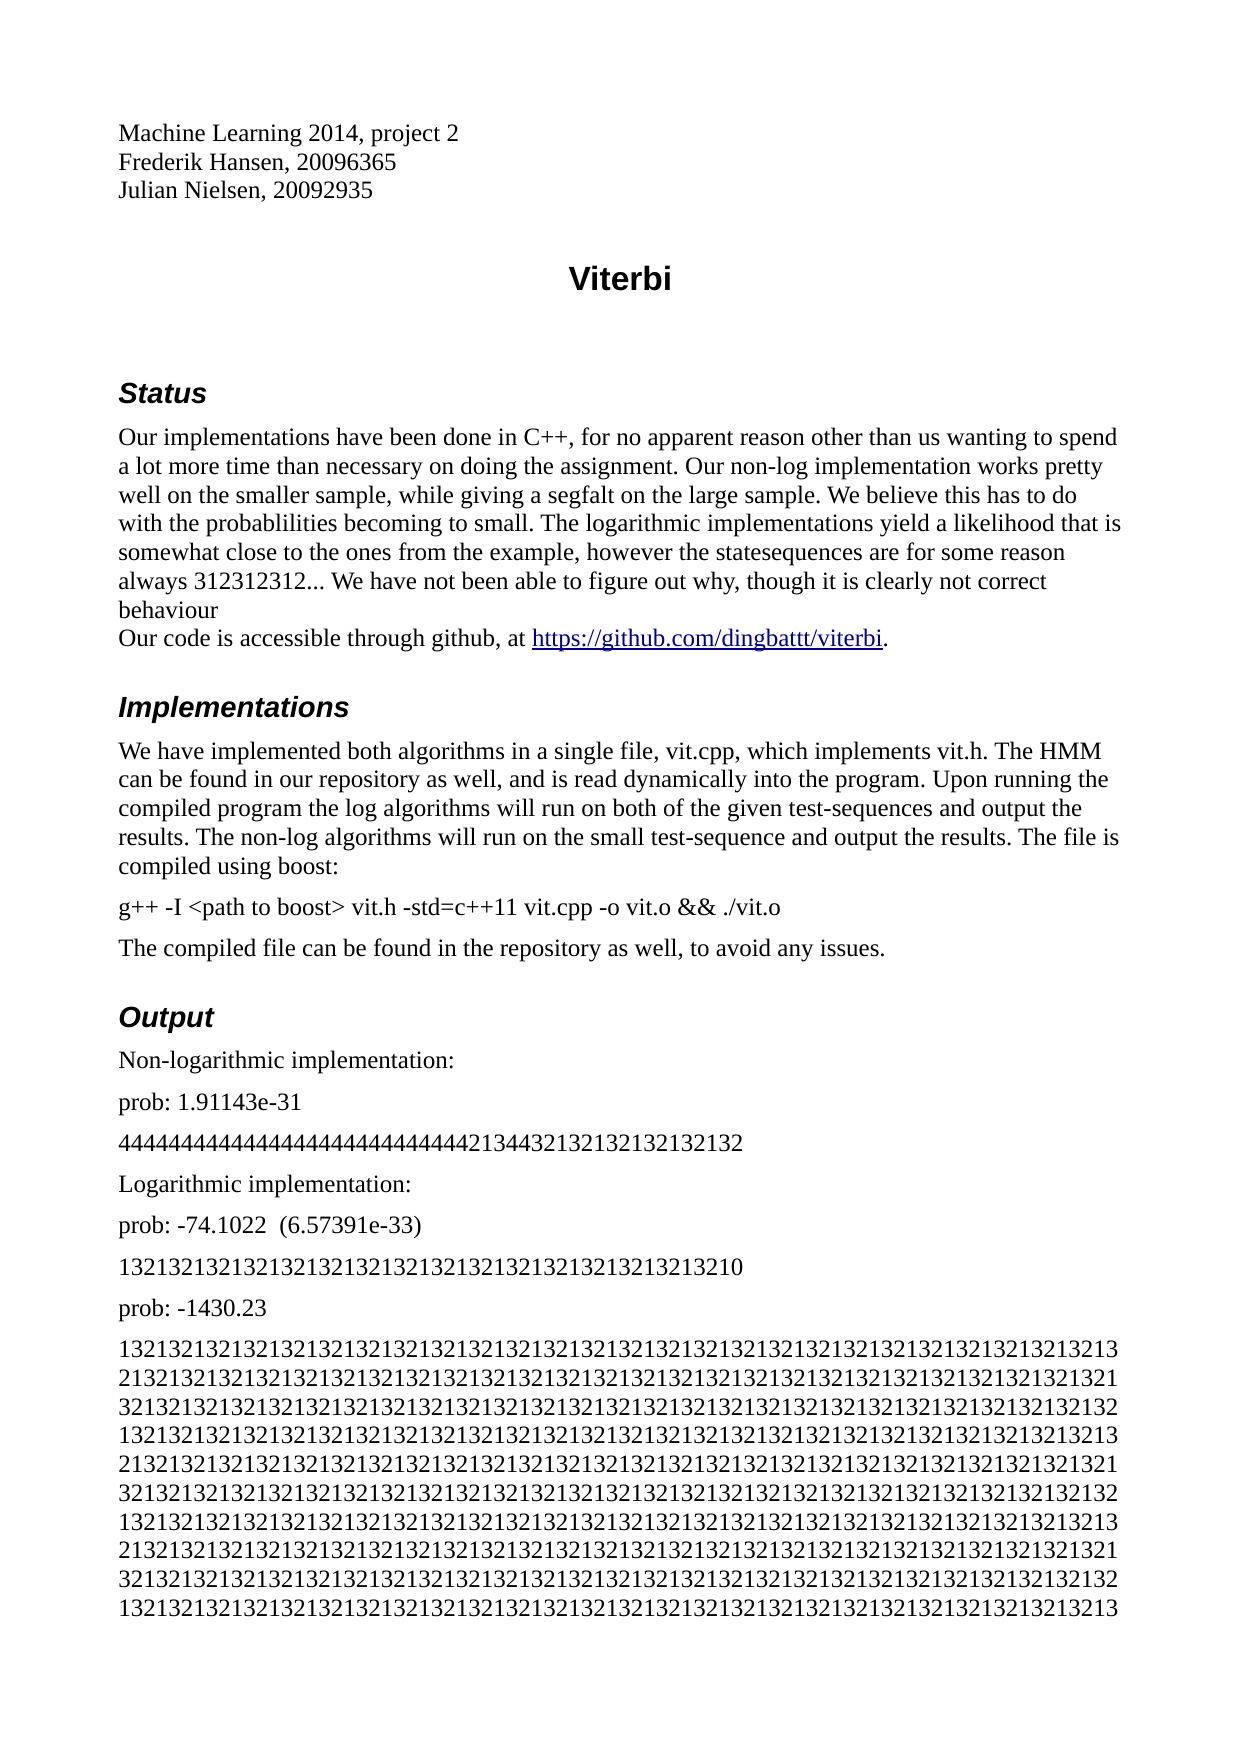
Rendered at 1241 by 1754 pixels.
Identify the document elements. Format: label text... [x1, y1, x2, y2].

text The compiled file can be found in the repository as well, to avoid any issues. [118, 933, 1122, 962]
subtitle Viterbi [118, 259, 1122, 297]
text g++ -I <path to boost> vit.h -std=c++11 vit.cpp -o vit.o && ./vit.o [118, 892, 1122, 921]
text prob: 1.91143e-31 [118, 1087, 1122, 1116]
subtitle Status [118, 376, 1122, 410]
text 44444444444444444444444444442134432132132132132132 [118, 1128, 1122, 1157]
text prob: -74.1022 (6.57391e-33) [118, 1211, 1122, 1239]
text Our implementations have been done in C++, for no apparent reason other than us wanting to spend a lot more time than necessary on doing the assignment. Our non-log implementation works pretty well on the smaller sample, while giving a segfalt on the large sample. We believe this has to do with the probablilities becoming to small. The logarithmic implementations yield a likelihood that is somewhat close to the ones from the example, however the statesequences are for some reason always 312312312... We have not been able to figure out why, though it is clearly not correct behaviour Our code is accessible through github, at https://github.com/dingbattt/viterbi. [118, 422, 1122, 652]
text Non-logarithmic implementation: [118, 1046, 1122, 1074]
text 13213213213213213213213213213213213213213213213213213213213213213213213213213213213213213213213213213213213213213213213213213213213213213213213213213213213213213213213213213213213213213213213213213213213213213213213213213213213213213213213213213213213213213213213213213213213213213213213213213213213213213213213213213213213213213213213213213213213213213213213213213213213213213213213213213213213213213213213213213213213213213213213213213213213213213213213213213213213213213213213213213213213213213213213213213213213213213213213213213213213213213213213213213213213213213213213213213213213213213213213213213213213213213213213213213213213213213213213213213213213213213213213213213213213213213213213213213213213213213213213213213213213213213213213213213213213213213213213213213213213213213213213213213213 [118, 1334, 1122, 1622]
text prob: -1430.23 [118, 1293, 1122, 1322]
text We have implemented both algorithms in a single file, vit.cpp, which implements vit.h. The HMM can be found in our repository as well, and is read dynamically into the program. Upon running the compiled program the log algorithms will run on both of the given test-sequences and output the results. The non-log algorithms will run on the small test-sequence and output the results. The file is compiled using boost: [118, 736, 1122, 879]
text Logarithmic implementation: [118, 1169, 1122, 1198]
subtitle Output [118, 999, 1122, 1033]
text 13213213213213213213213213213213213213213213213210 [118, 1252, 1122, 1281]
subtitle Implementations [118, 690, 1122, 723]
